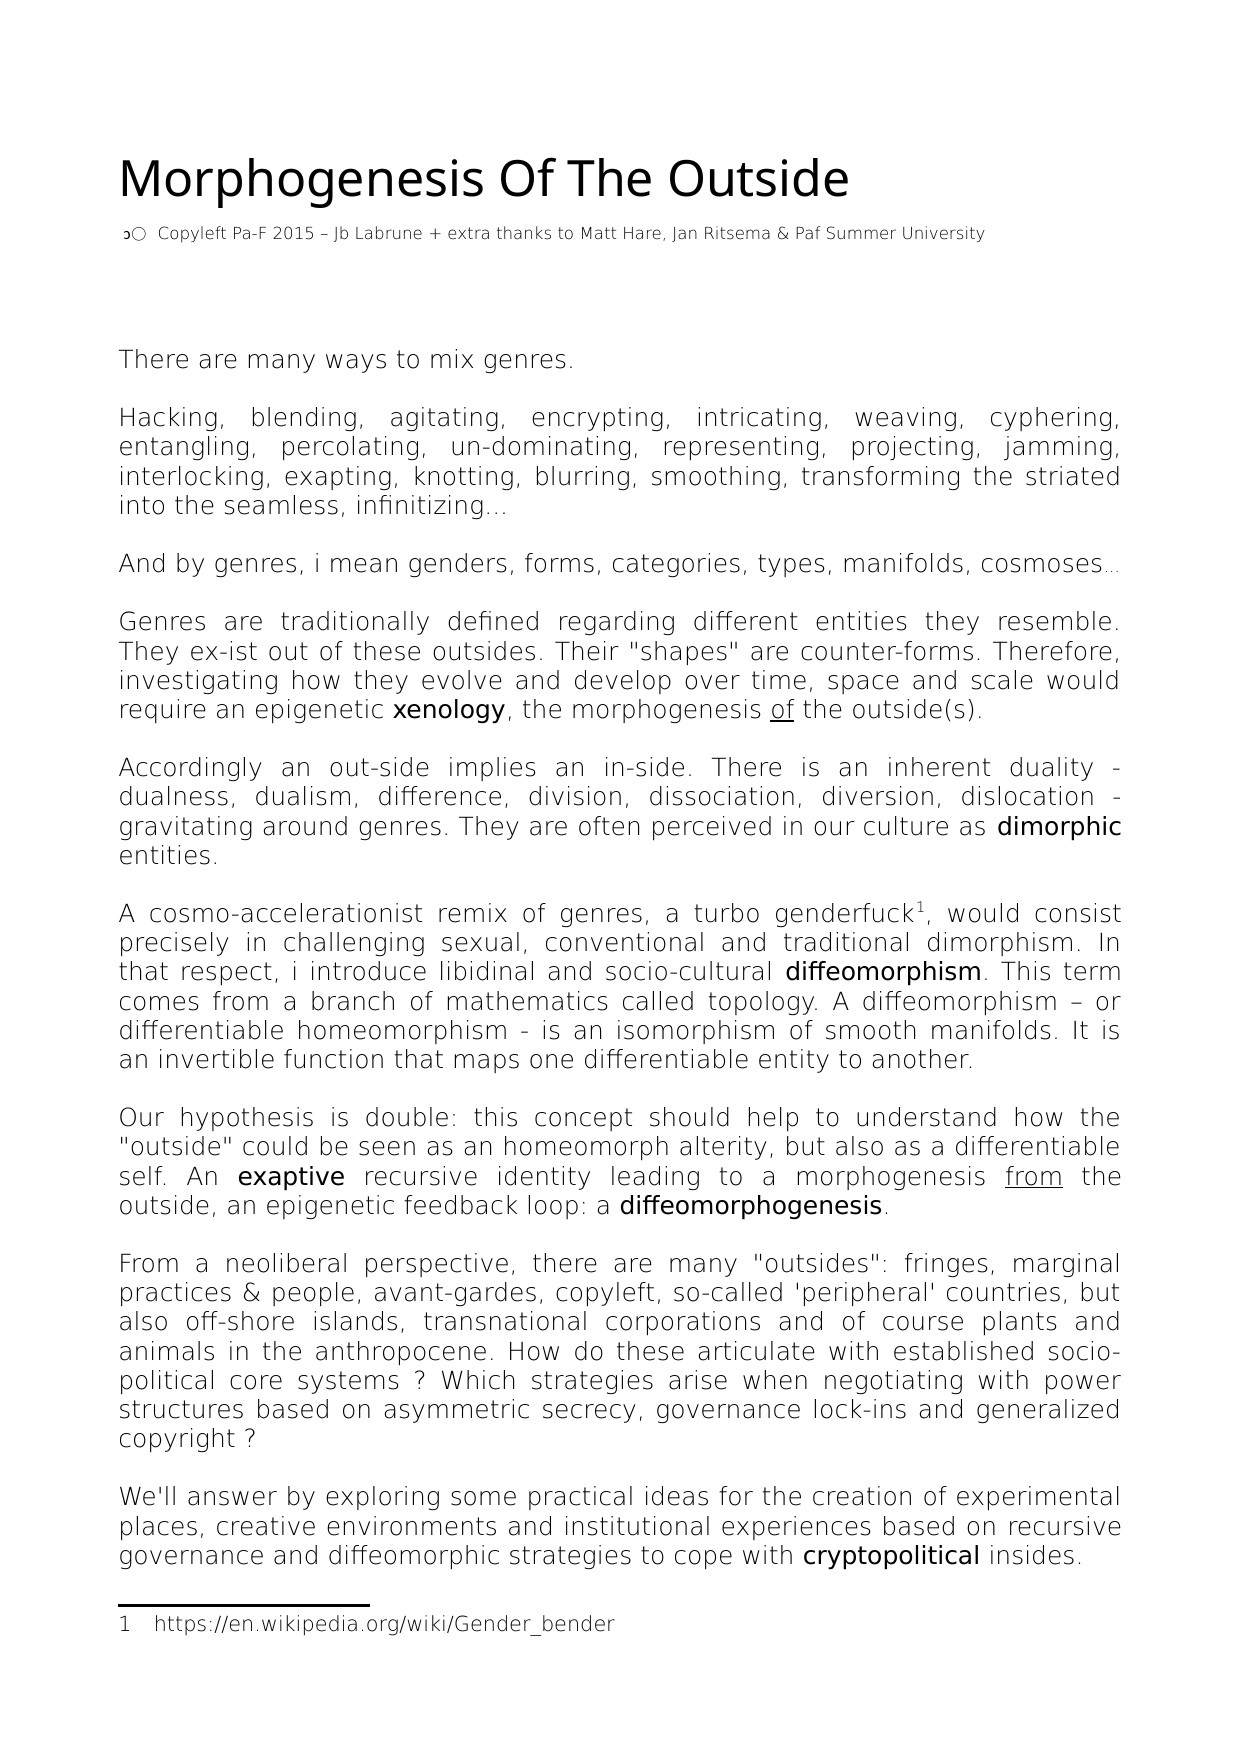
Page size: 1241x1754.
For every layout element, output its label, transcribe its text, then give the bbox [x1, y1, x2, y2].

text A cosmo-accelerationist remix of genres, a turbo genderfuck, would consist precisely in challenging sexual, conventional and traditional dimorphism. In that respect, i introduce libidinal and socio-cultural diffeomorphism. This term comes from a branch of mathematics called topology. A diffeomorphism – or differentiable homeomorphism - is an isomorphism of smooth manifolds. It is an invertible function that maps one differentiable entity to another. [118, 899, 1122, 1074]
subtitle Morphogenesis Of The Outside [118, 143, 1122, 211]
text Accordingly an out-side implies an in-side. There is an inherent duality - dualness, dualism, difference, division, dissociation, diversion, dislocation - gravitating around genres. They are often perceived in our culture as dimorphic entities. [118, 753, 1122, 870]
text From a neoliberal perspective, there are many "outsides": fringes, marginal practices & people, avant-gardes, copyleft, so-called 'peripheral' countries, but also off-shore islands, transnational corporations and of course plants and animals in the anthropocene. How do these articulate with established socio-political core systems ? Which strategies arise when negotiating with power structures based on asymmetric secrecy, governance lock-ins and generalized copyright ? [118, 1249, 1122, 1453]
text And by genres, i mean genders, forms, categories, types, manifolds, cosmoses... [118, 549, 1122, 578]
text Our hypothesis is double: this concept should help to understand how the "outside" could be seen as an homeomorph alterity, but also as a differentiable self. An exaptive recursive identity leading to a morphogenesis from the outside, an epigenetic feedback loop: a diffeomorphogenesis. [118, 1103, 1122, 1220]
text Genres are traditionally defined regarding different entities they resemble. They ex-ist out of these outsides. Their "shapes" are counter-forms. Therefore, investigating how they evolve and develop over time, space and scale would require an epigenetic xenology, the morphogenesis of the outside(s). [118, 608, 1122, 724]
text ↄ⃝ Copyleft Pa-F 2015 – Jb Labrune + extra thanks to Matt Hare, Jan Ritsema & Paf Summer University [118, 224, 1122, 243]
text There are many ways to mix genres. [118, 345, 1122, 374]
text Hacking, blending, agitating, encrypting, intricating, weaving, cyphering, entangling, percolating, un-dominating, representing, projecting, jamming, interlocking, exapting, knotting, blurring, smoothing, transforming the striated into the seamless, infinitizing... [118, 403, 1122, 520]
text We'll answer by exploring some practical ideas for the creation of experimental places, creative environments and institutional experiences based on recursive governance and diffeomorphic strategies to cope with cryptopolitical insides. [118, 1483, 1122, 1570]
text https://en.wikipedia.org/wiki/Gender_bender [118, 1612, 1122, 1636]
